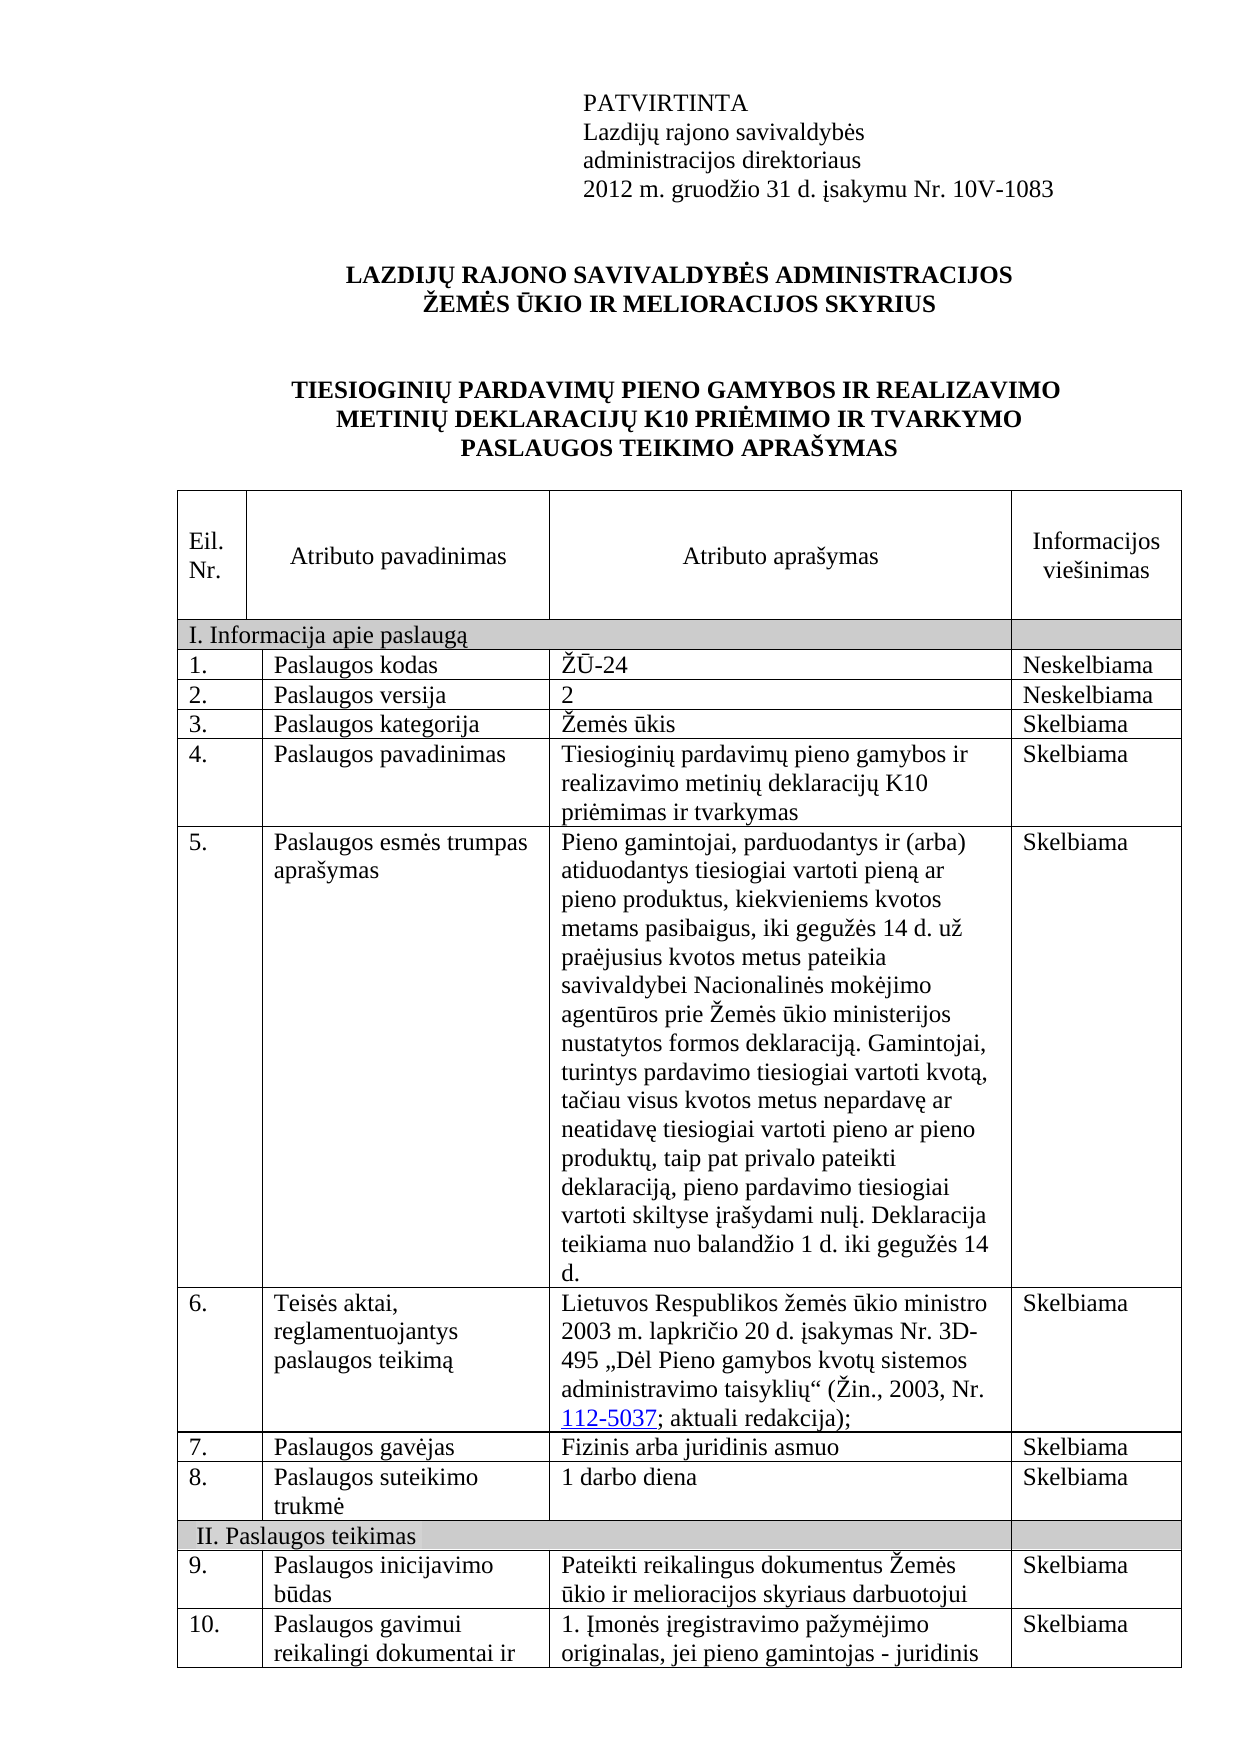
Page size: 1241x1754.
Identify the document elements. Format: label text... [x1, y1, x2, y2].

table_cell 5. [178, 827, 262, 1287]
table_cell Žemės ūkis [550, 710, 1011, 738]
table_cell 6. [178, 1288, 262, 1431]
table_cell Skelbiama [1012, 1609, 1181, 1667]
text LAZDIJŲ RAJONO SAVIVALDYBĖS ADMINISTRACIJOS [177, 260, 1181, 289]
table_cell Pateikti reikalingus dokumentus Žemės ūkio ir melioracijos skyriaus darbuotojui [550, 1551, 1011, 1608]
table_header Eil. Nr. [178, 491, 246, 619]
table_cell Paslaugos esmės trumpas aprašymas [263, 827, 549, 1287]
table_cell 4. [178, 739, 262, 826]
table_cell 8. [178, 1462, 262, 1520]
table_cell Skelbiama [1012, 1433, 1181, 1461]
table_cell 1. Įmonės įregistravimo pažymėjimo originalas, jei pieno gamintojas - juridinis [550, 1609, 1011, 1667]
table_cell Skelbiama [1012, 739, 1181, 826]
table_cell I. Informacija apie paslaugą [178, 620, 1011, 649]
table_cell Skelbiama [1012, 1462, 1181, 1520]
table_cell Paslaugos gavimui reikalingi dokumentai ir [263, 1609, 549, 1667]
table_cell Skelbiama [1012, 1288, 1181, 1431]
table_cell Tiesioginių pardavimų pieno gamybos ir realizavimo metinių deklaracijų K10 priėmimas ir tvarkymas [550, 739, 1011, 826]
table_cell Fizinis arba juridinis asmuo [550, 1433, 1011, 1461]
table_cell Paslaugos suteikimo trukmė [263, 1462, 549, 1520]
table_cell 9. [178, 1551, 262, 1608]
text administracijos direktoriaus [583, 145, 1181, 174]
table_cell Paslaugos versija [263, 680, 549, 708]
table_cell II. Paslaugos teikimas [178, 1521, 1011, 1549]
table_cell Paslaugos inicijavimo būdas [263, 1551, 549, 1608]
table_cell Paslaugos kategorija [263, 710, 549, 738]
table_cell Lietuvos Respublikos žemės ūkio ministro 2003 m. lapkričio 20 d. įsakymas Nr. 3D-495 „Dėl Pieno gamybos kvotų sistemos administravimo taisyklių“ (Žin., 2003, Nr. 112-5037; aktuali redakcija); [550, 1288, 1011, 1431]
table_header Informacijos viešinimas [1012, 491, 1181, 619]
table_header Atributo aprašymas [550, 491, 1011, 619]
table_cell ŽŪ-24 [550, 650, 1011, 679]
text ŽEMĖS ŪKIO IR MELIORACIJOS SKYRIUS [177, 289, 1181, 318]
text PASLAUGOS TEIKIMO APRAŠYMAS [177, 433, 1181, 462]
table_cell Teisės aktai, reglamentuojantys paslaugos teikimą [263, 1288, 549, 1431]
table_cell Paslaugos pavadinimas [263, 739, 549, 826]
table_cell Neskelbiama [1012, 650, 1181, 679]
text METINIŲ DEKLARACIJŲ K10 PRIĖMIMO IR TVARKYMO [177, 404, 1181, 433]
table_cell [1012, 1521, 1181, 1549]
table_cell Skelbiama [1012, 827, 1181, 1287]
table_cell 2. [178, 680, 262, 708]
table_cell Skelbiama [1012, 710, 1181, 738]
text 2012 m. gruodžio 31 d. įsakymu Nr. 10V-1083 [583, 174, 1181, 203]
table_header Atributo pavadinimas [247, 491, 549, 619]
text TIESIOGINIŲ PARDAVIMŲ PIENO GAMYBOS IR REALIZAVIMO [177, 375, 1181, 404]
text Lazdijų rajono savivaldybės [583, 117, 1181, 145]
table_cell Paslaugos kodas [263, 650, 549, 679]
table_cell 1. [178, 650, 262, 679]
table_cell Neskelbiama [1012, 680, 1181, 708]
table_cell 7. [178, 1433, 262, 1461]
table_cell 3. [178, 710, 262, 738]
table_cell 2 [550, 680, 1011, 708]
table_cell 1 darbo diena [550, 1462, 1011, 1520]
table_cell [1012, 620, 1181, 649]
table_cell 10. [178, 1609, 262, 1667]
text PATVIRTINTA [583, 88, 1181, 117]
table_cell Pieno gamintojai, parduodantys ir (arba) atiduodantys tiesiogiai vartoti pieną ar pieno produktus, kiekvieniems kvotos metams pasibaigus, iki gegužės 14 d. už praėjusius kvotos metus pateikia savivaldybei Nacionalinės mokėjimo agentūros prie Žemės ūkio ministerijos nustatytos formos deklaraciją. Gamintojai, turintys pardavimo tiesiogiai vartoti kvotą, tačiau visus kvotos metus nepardavę ar neatidavę tiesiogiai vartoti pieno ar pieno produktų, taip pat privalo pateikti deklaraciją, pieno pardavimo tiesiogiai vartoti skiltyse įrašydami nulį. Deklaracija teikiama nuo balandžio 1 d. iki gegužės 14 d. [550, 827, 1011, 1287]
table_cell Paslaugos gavėjas [263, 1433, 549, 1461]
table_cell Skelbiama [1012, 1551, 1181, 1608]
